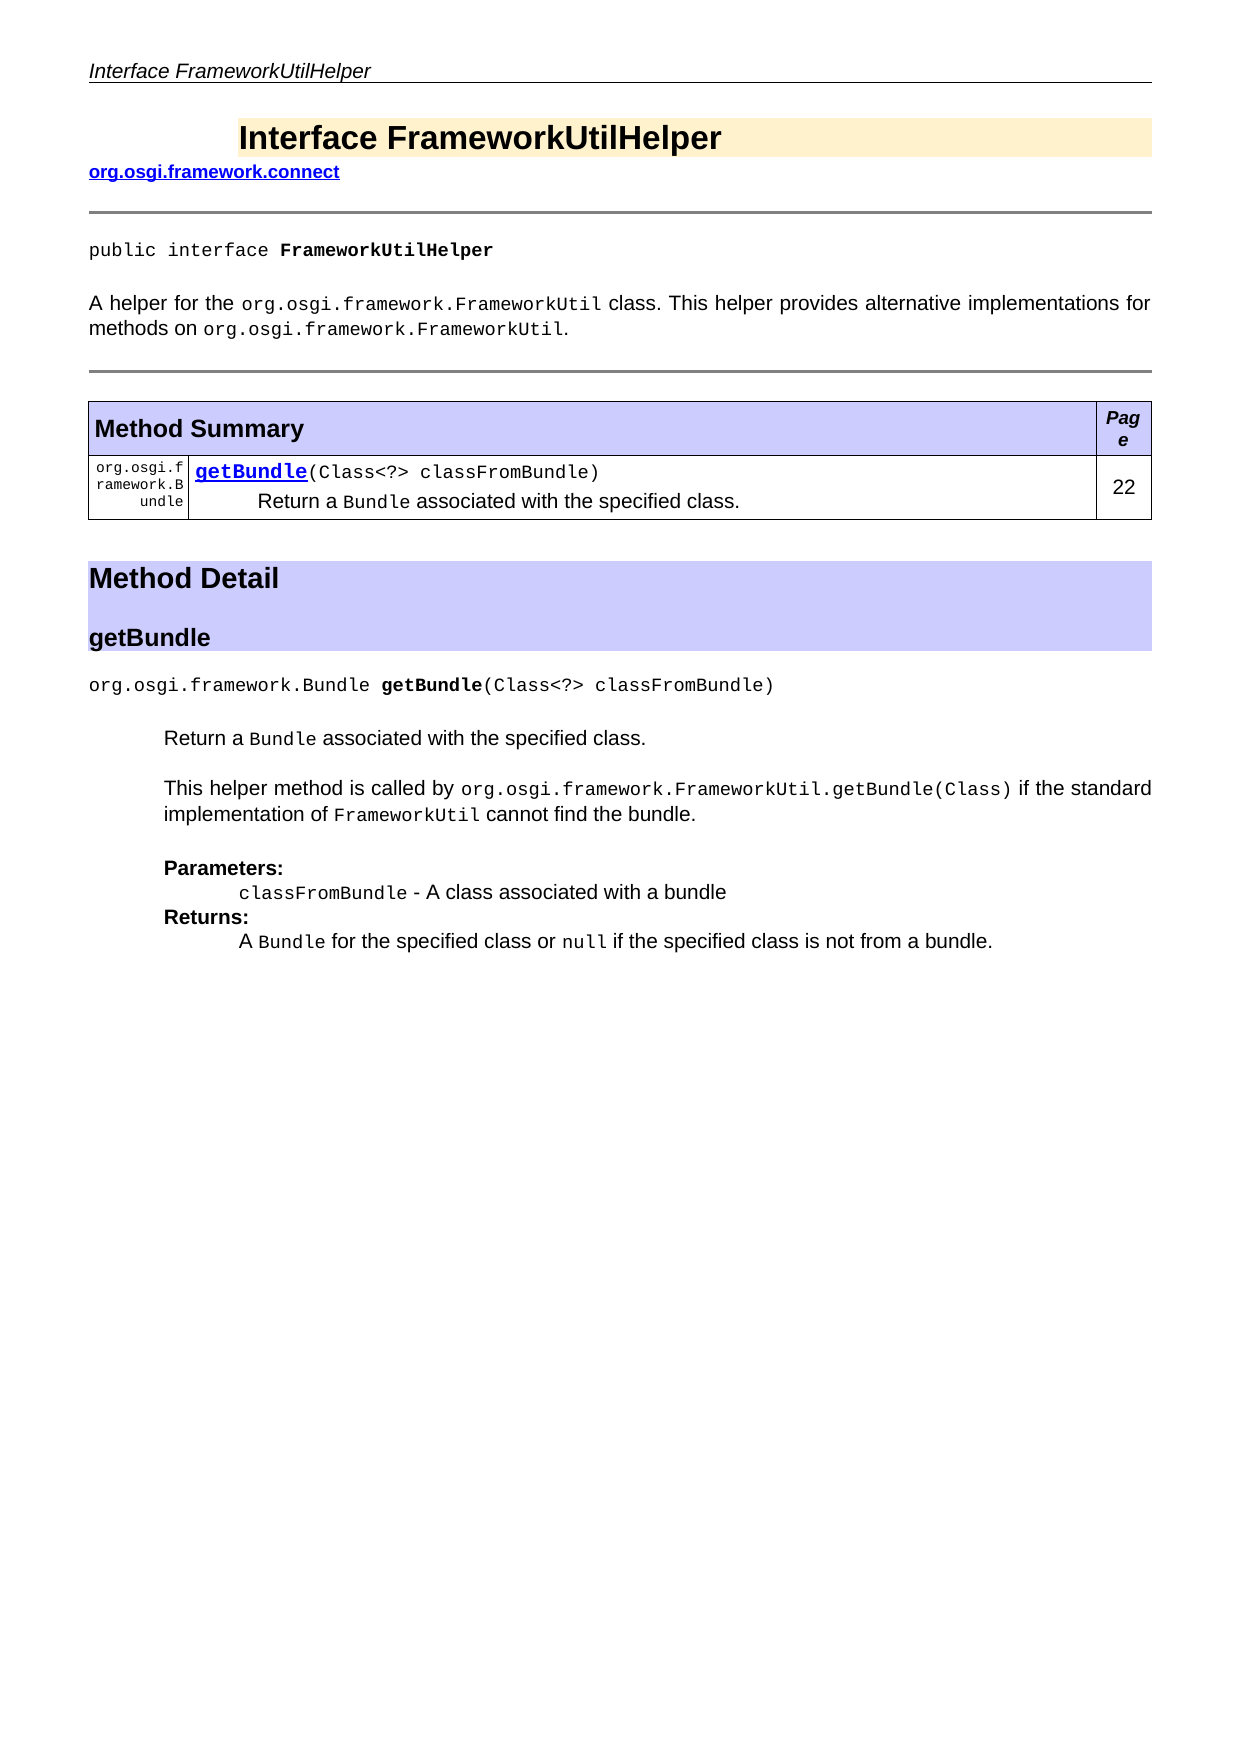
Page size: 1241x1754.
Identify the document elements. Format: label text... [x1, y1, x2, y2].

table_header Page [1097, 402, 1151, 455]
text classFromBundle - A class associated with a bundle [238, 880, 1152, 905]
text This helper method is called by org.osgi.framework.FrameworkUtil.getBundle(Class) if the standard implementation of FrameworkUtil cannot find the bundle. [163, 776, 1152, 827]
text org.osgi.framework.Bundle getBundle(Class<?> classFromBundle) [88, 676, 1152, 697]
text Parameters: [163, 856, 1152, 880]
text A Bundle for the specified class or null if the specified class is not from a bundle. [238, 929, 1152, 954]
text Returns: [163, 905, 1152, 929]
subtitle getBundle [88, 623, 1152, 651]
text org.osgi.framework.connect [88, 160, 1152, 182]
table_cell org.osgi.framework.Bundle [89, 456, 188, 518]
table_cell getBundle(Class<?> classFromBundle) Return a Bundle associated with the specified class. [189, 456, 1096, 518]
subtitle Method Detail [88, 561, 1152, 594]
table_cell 22 [1097, 456, 1151, 518]
table_header Method Summary [89, 402, 1096, 455]
subtitle Interface FrameworkUtilHelper [238, 118, 1152, 157]
text public interface FrameworkUtilHelper [88, 240, 1152, 262]
text A helper for the org.osgi.framework.FrameworkUtil class. This helper provides alternative implementations for methods on org.osgi.framework.FrameworkUtil. [88, 291, 1152, 341]
text Return a Bundle associated with the specified class. [163, 726, 1152, 751]
